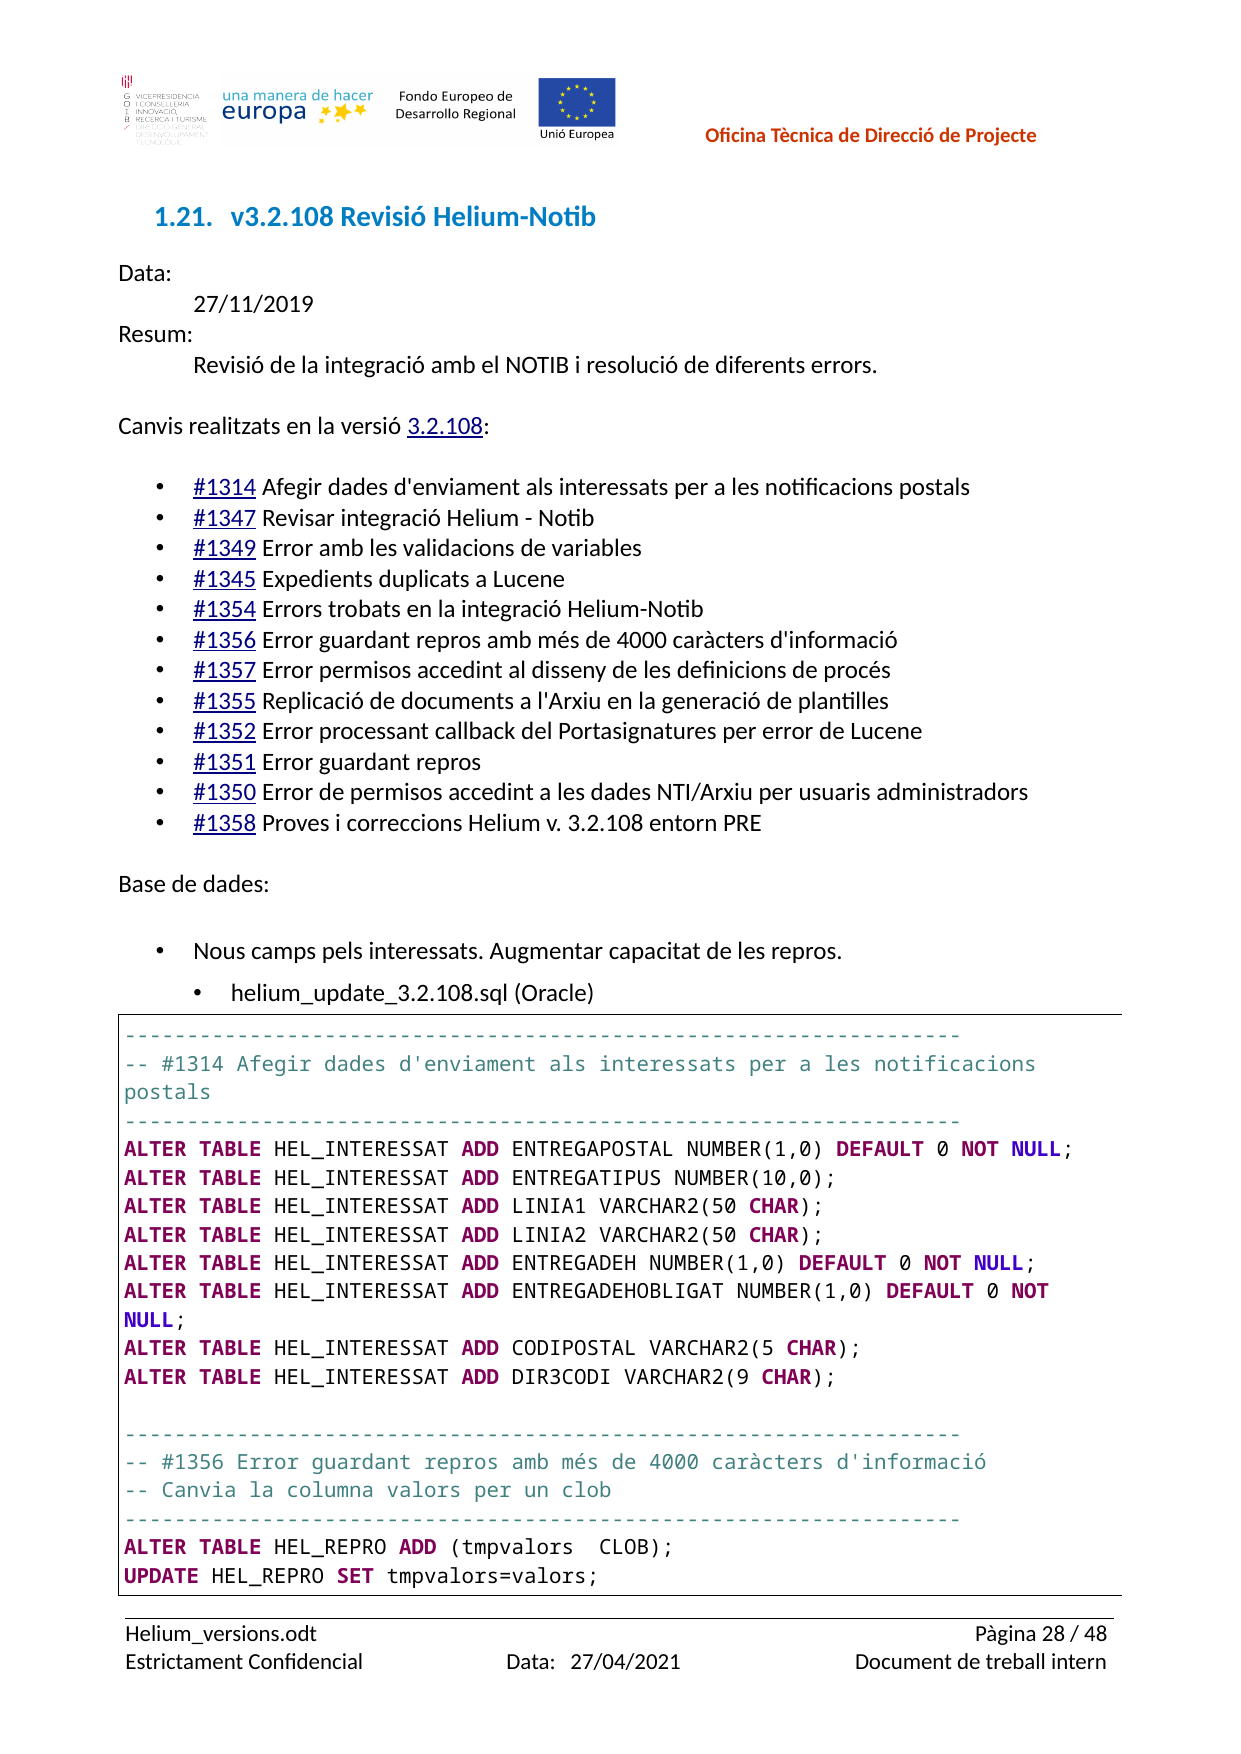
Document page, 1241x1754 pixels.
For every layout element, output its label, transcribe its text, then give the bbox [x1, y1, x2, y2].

picture [118, 73, 213, 147]
list #1314 Afegir dades d'enviament als interessats per a les notificacions postals [156, 471, 1122, 502]
list Nous camps pels interessats. Augmentar capacitat de les repros. [156, 935, 1122, 966]
subtitle v3.2.108 Revisió Helium-Notib [153, 198, 1122, 234]
list #1357 Error permisos accedint al disseny de les definicions de procés [156, 654, 1122, 685]
list #1351 Error guardant repros [156, 746, 1122, 776]
text Resum: [118, 319, 1122, 349]
list #1350 Error de permisos accedint a les dades NTI/Arxiu per usuaris administradors [156, 776, 1122, 807]
list helium_update_3.2.108.sql (Oracle) [193, 977, 1122, 1008]
text 27/11/2019 [118, 288, 1122, 319]
table_header ------------------------------------------------------------------- -- #1314 Afegir dades d'enviament als interessats per a les notificacions postals ------------------------------------------------------------------- ALTER TABLE HEL_INTERESSAT ADD ENTREGAPOSTAL NUMBER(1,0) DEFAULT 0 NOT NULL; ALTER TABLE HEL_INTERESSAT ADD ENTREGATIPUS NUMBER(10,0); ALTER TABLE HEL_INTERESSAT ADD LINIA1 VARCHAR2(50 CHAR); ALTER TABLE HEL_INTERESSAT ADD LINIA2 VARCHAR2(50 CHAR); ALTER TABLE HEL_INTERESSAT ADD ENTREGADEH NUMBER(1,0) DEFAULT 0 NOT NULL; ALTER TABLE HEL_INTERESSAT ADD ENTREGADEHOBLIGAT NUMBER(1,0) DEFAULT 0 NOT NULL; ALTER TABLE HEL_INTERESSAT ADD CODIPOSTAL VARCHAR2(5 CHAR); ALTER TABLE HEL_INTERESSAT ADD DIR3CODI VARCHAR2(9 CHAR); ------------------------------------------------------------------- -- #1356 Error guardant repros amb més de 4000 caràcters d'informació -- Canvia la columna valors per un clob ------------------------------------------------------------------- ALTER TABLE HEL_REPRO ADD (tmpvalors CLOB); UPDATE HEL_REPRO SET tmpvalors=valors; [119, 1015, 1122, 1595]
text Data: [118, 258, 1122, 288]
list #1355 Replicació de documents a l'Arxiu en la generació de plantilles [156, 685, 1122, 715]
text Base de dades: [118, 868, 1122, 898]
text Canvis realitzats en la versió 3.2.108: [118, 410, 1122, 441]
list #1354 Errors trobats en la integració Helium-Notib [156, 593, 1122, 624]
list #1356 Error guardant repros amb més de 4000 caràcters d'informació [156, 624, 1122, 654]
list #1358 Proves i correccions Helium v. 3.2.108 entorn PRE [156, 807, 1122, 837]
list #1345 Expedients duplicats a Lucene [156, 563, 1122, 593]
list #1349 Error amb les validacions de variables [156, 532, 1122, 563]
picture [219, 73, 621, 147]
list #1352 Error processant callback del Portasignatures per error de Lucene [156, 715, 1122, 746]
list #1347 Revisar integració Helium - Notib [156, 502, 1122, 532]
text Revisió de la integració amb el NOTIB i resolució de diferents errors. [118, 349, 1122, 380]
